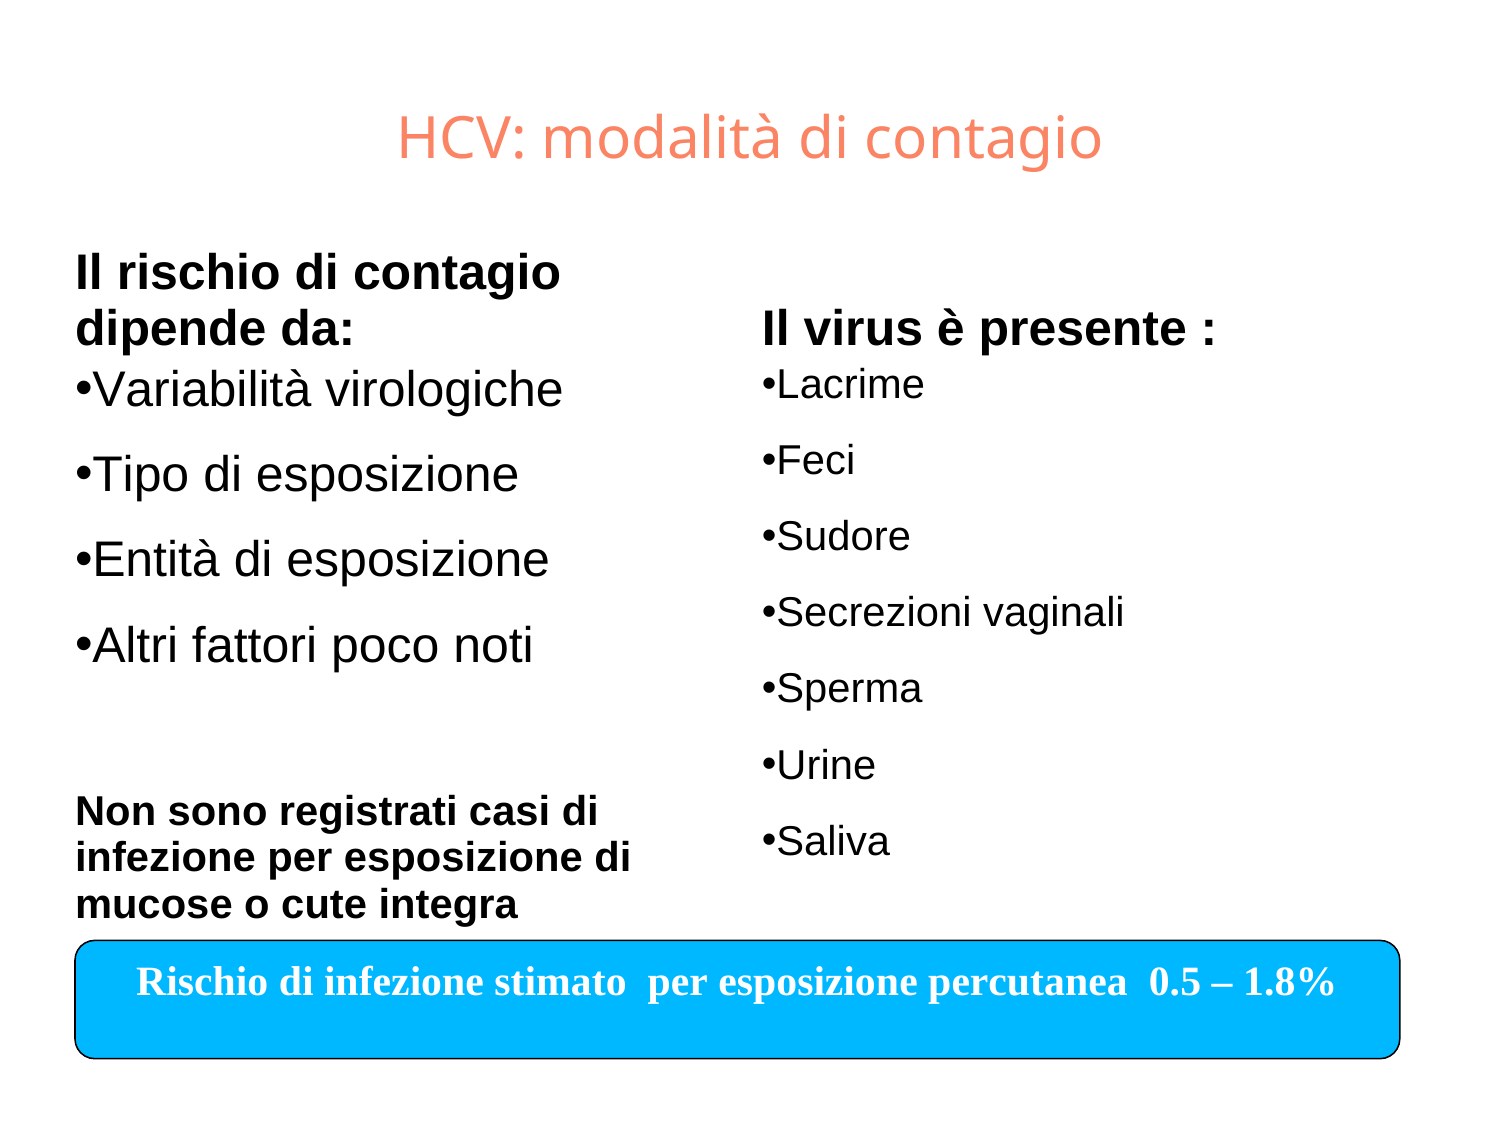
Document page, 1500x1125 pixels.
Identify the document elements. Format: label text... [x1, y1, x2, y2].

text_box Il virus è presente : [761, 251, 1426, 356]
text_box Lacrime Feci Sudore Secrezioni vaginali Sperma Urine Saliva [761, 356, 1426, 1005]
text_box Rischio di infezione stimato per esposizione percutanea 0.5 – 1.8% [75, 940, 1400, 1059]
text_box Variabilità virologiche Tipo di esposizione Entità di esposizione Altri fattori poco noti Non sono registrati casi di infezione per esposizione di mucose o cute integra [74, 356, 738, 1005]
text_box Il rischio di contagio dipende da: [74, 240, 738, 356]
text_box HCV: modalità di contagio [75, 45, 1426, 233]
